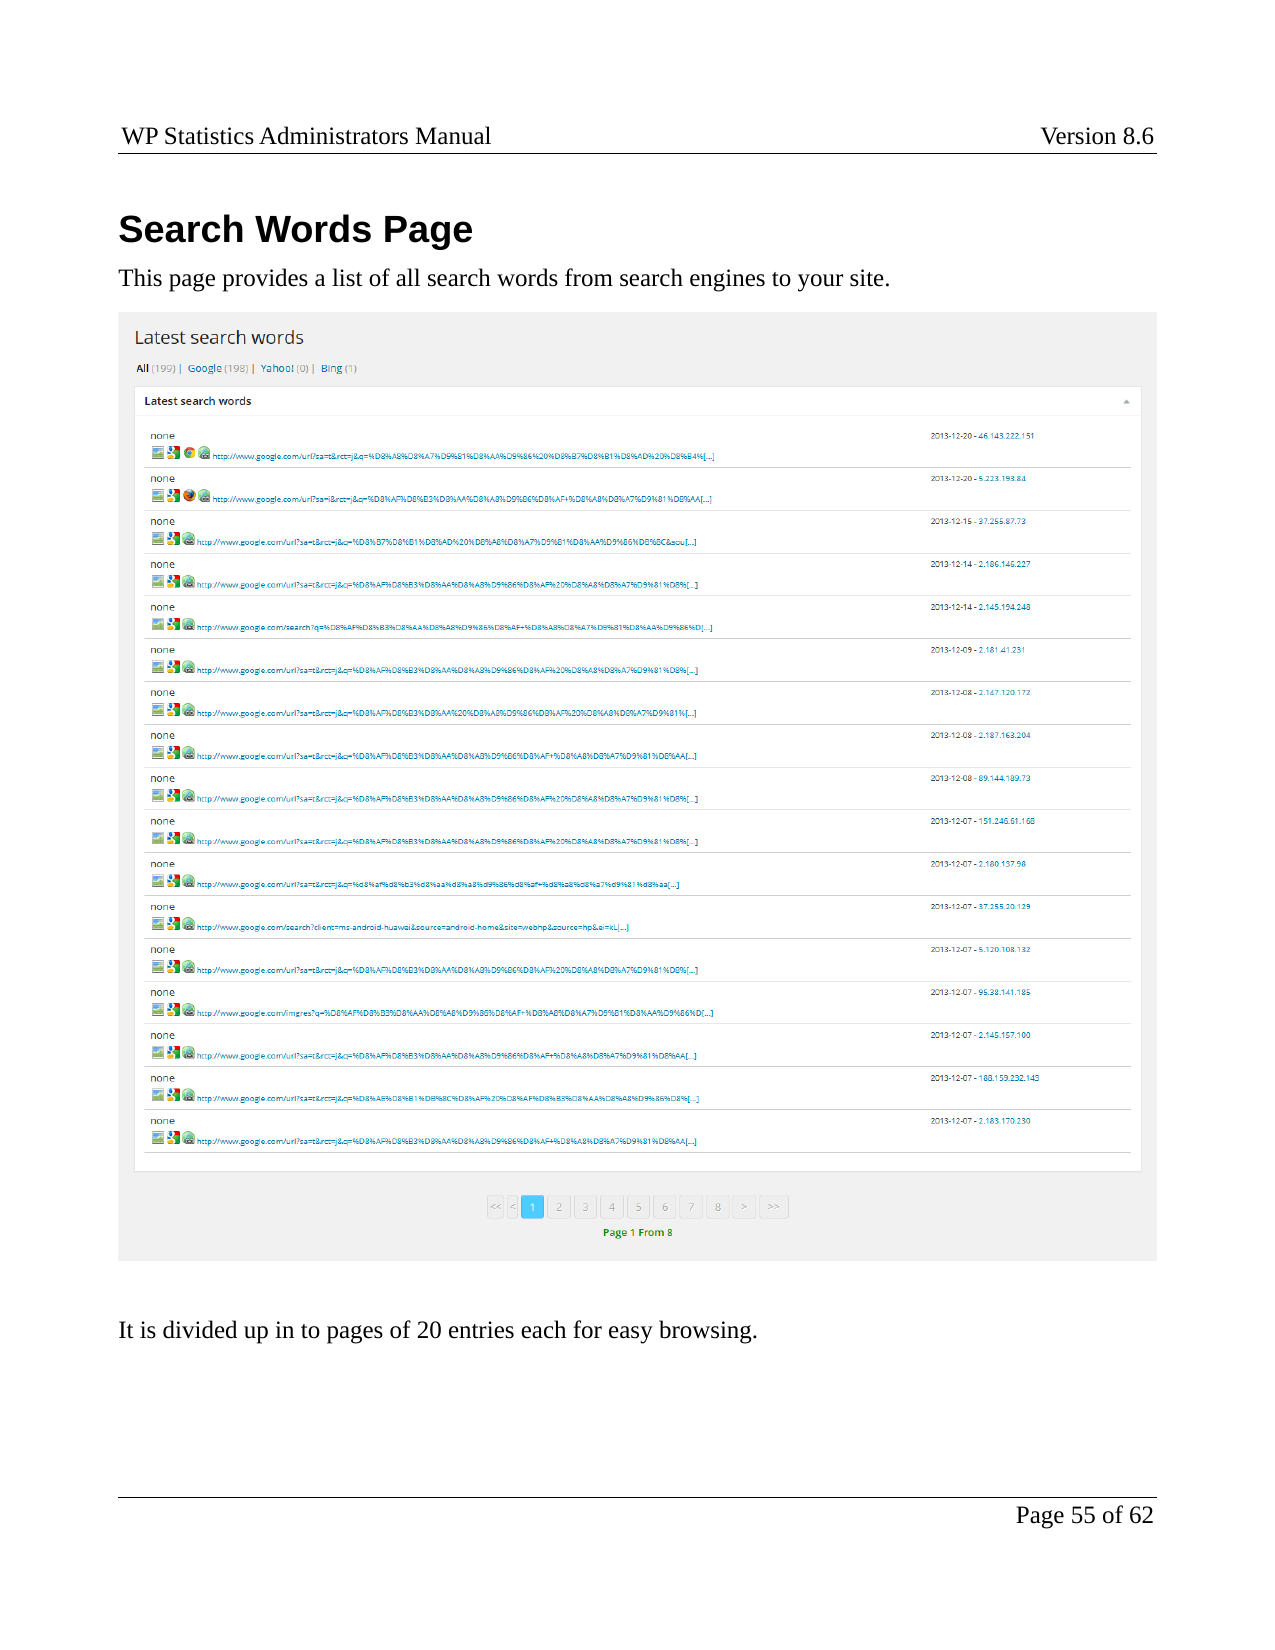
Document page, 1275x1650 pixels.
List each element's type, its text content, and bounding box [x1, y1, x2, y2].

picture [118, 312, 1157, 1261]
text This page provides a list of all search words from search engines to your site. [118, 263, 1157, 292]
text It is divided up in to pages of 20 entries each for easy browsing. [118, 1316, 1157, 1344]
subtitle Search Words Page [118, 207, 1157, 251]
